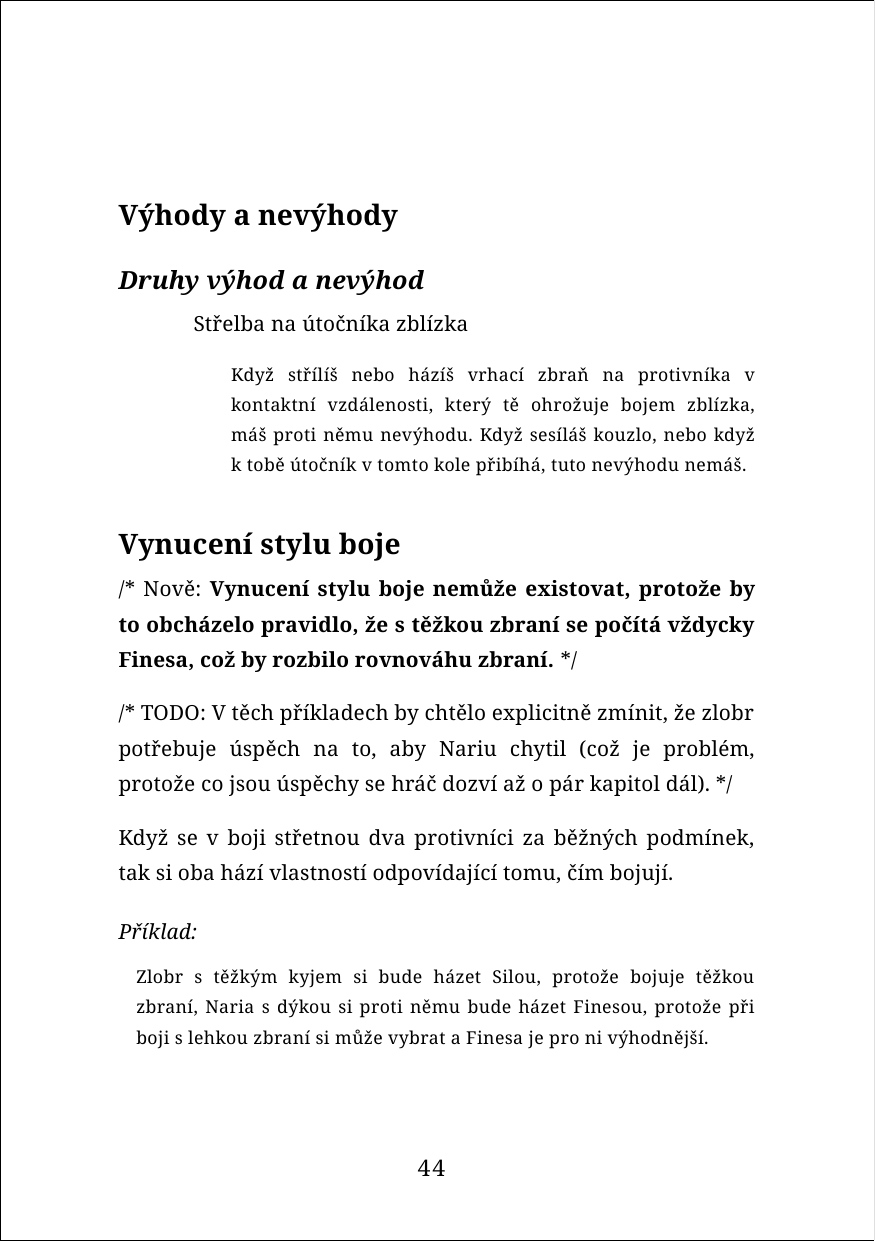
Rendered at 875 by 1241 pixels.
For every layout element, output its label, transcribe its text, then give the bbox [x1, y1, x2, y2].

text /* TODO: V těch příkladech by chtělo explicitně zmínit, že zlobr potřebuje úspěch na to, aby Nariu chytil (což je problém, protože co jsou úspěchy se hráč dozví až o pár kapitol dál). */ [118, 698, 756, 798]
text /* Nově: Vynucení stylu boje nemůže existovat, protože by to obcházelo pravidlo, že s těžkou zbraní se počítá vždycky Finesa, což by rozbilo rovnováhu zbraní. */ [118, 574, 756, 674]
list Když střílíš nebo házíš vrhací zbraň na protivníka v kontaktní vzdálenosti, který tě ohrožuje bojem zblízka, máš proti němu nevýhodu. Když sesíláš kouzlo, nebo když k tobě útočník v tomto kole přibíhá, tuto nevýhodu nemáš. [193, 362, 756, 477]
subtitle Druhy výhod a nevýhod [118, 263, 756, 297]
list Střelba na útočníka zblízka [156, 309, 756, 337]
text Když se v boji střetnou dva protivníci za běžných podmínek, tak si oba hází vlastností odpovídající tomu, čím bojují. [118, 823, 756, 887]
subtitle Vynucení stylu boje [118, 524, 756, 562]
subtitle Výhody a nevýhody [118, 195, 756, 233]
text Zlobr s těžkým kyjem si bude házet Silou, protože bojuje těžkou zbraní, Naria s dýkou si proti němu bude házet Finesou, protože při boji s lehkou zbraní si může vybrat a Finesa je pro ni výhodnější. [136, 965, 756, 1049]
text Příklad: [118, 917, 756, 946]
